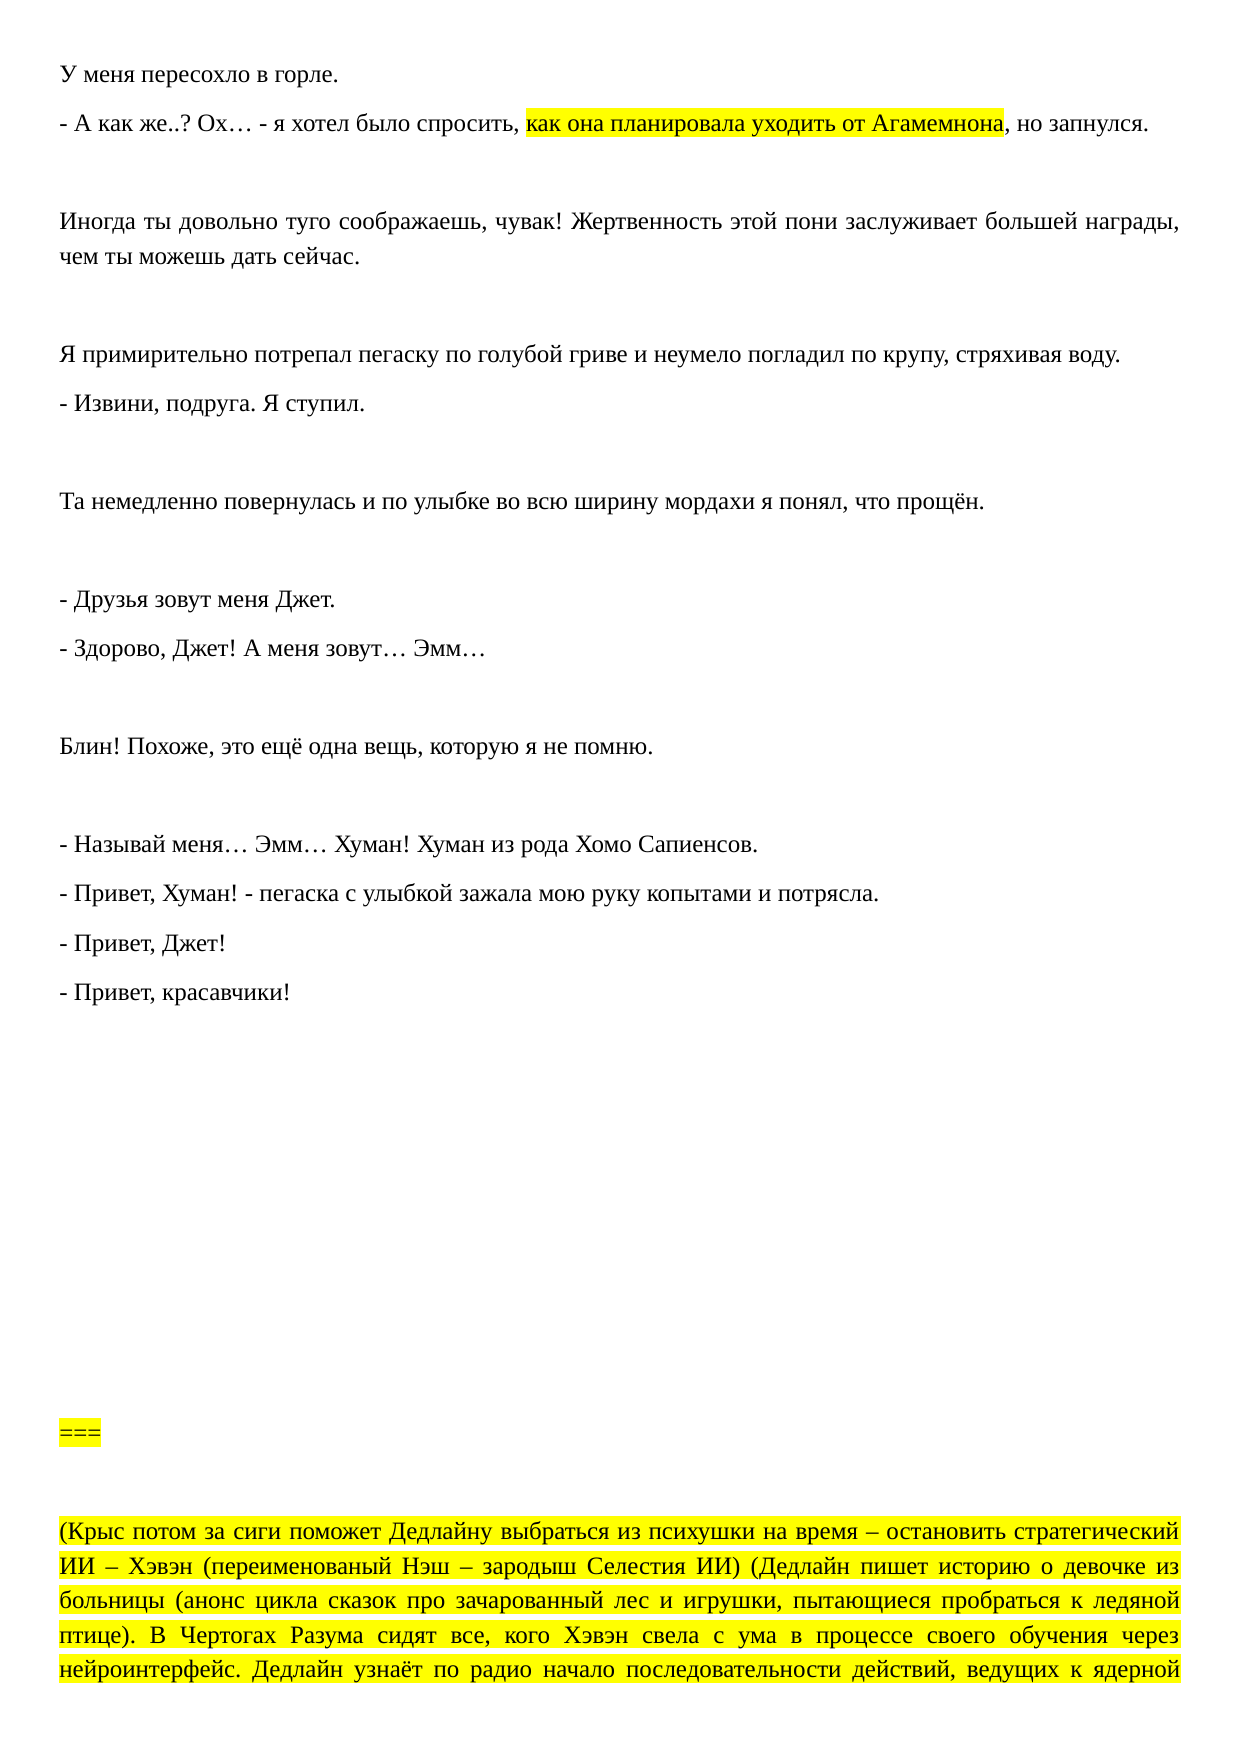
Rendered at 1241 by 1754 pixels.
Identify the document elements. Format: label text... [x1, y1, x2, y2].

text - Извини, подруга. Я ступил. [59, 388, 1181, 417]
text - Здорово, Джет! А меня зовут… Эмм… [59, 633, 1181, 662]
text - Привет, красавчики! [59, 977, 1181, 1005]
text Блин! Похоже, это ещё одна вещь, которую я не помню. [59, 731, 1181, 760]
text - Привет, Хуман! - пегаска с улыбкой зажала мою руку копытами и потрясла. [59, 878, 1181, 907]
text === [59, 1418, 1181, 1447]
text Иногда ты довольно туго соображаешь, чувак! Жертвенность этой пони заслуживает большей награды, чем ты можешь дать сейчас. [59, 206, 1181, 269]
text Я примирительно потрепал пегаску по голубой гриве и неумело погладил по крупу, стряхивая воду. [59, 339, 1181, 368]
text - А как же..? Ох… - я хотел было спросить, как она планировала уходить от Агамемнона, но запнулся. [59, 108, 1181, 137]
text - Привет, Джет! [59, 928, 1181, 956]
text У меня пересохло в горле. [59, 59, 1181, 88]
text (Крыс потом за сиги поможет Дедлайну выбраться из психушки на время – остановить стратегический ИИ – Хэвэн (переименованый Нэш – зародыш Селестия ИИ) (Дедлайн пишет историю о девочке из больницы (анонс цикла сказок про зачарованный лес и игрушки, пытающиеся пробраться к ледяной птице). В Чертогах Разума сидят все, кого Хэвэн свела с ума в процессе своего обучения через нейроинтерфейс. Дедлайн узнаёт по радио начало последовательности действий, ведущих к ядерной [59, 1516, 1181, 1683]
text - Друзья зовут меня Джет. [59, 584, 1181, 613]
text Та немедленно повернулась и по улыбке во всю ширину мордахи я понял, что прощён. [59, 486, 1181, 515]
text - Называй меня… Эмм… Хуман! Хуман из рода Хомо Сапиенсов. [59, 829, 1181, 858]
